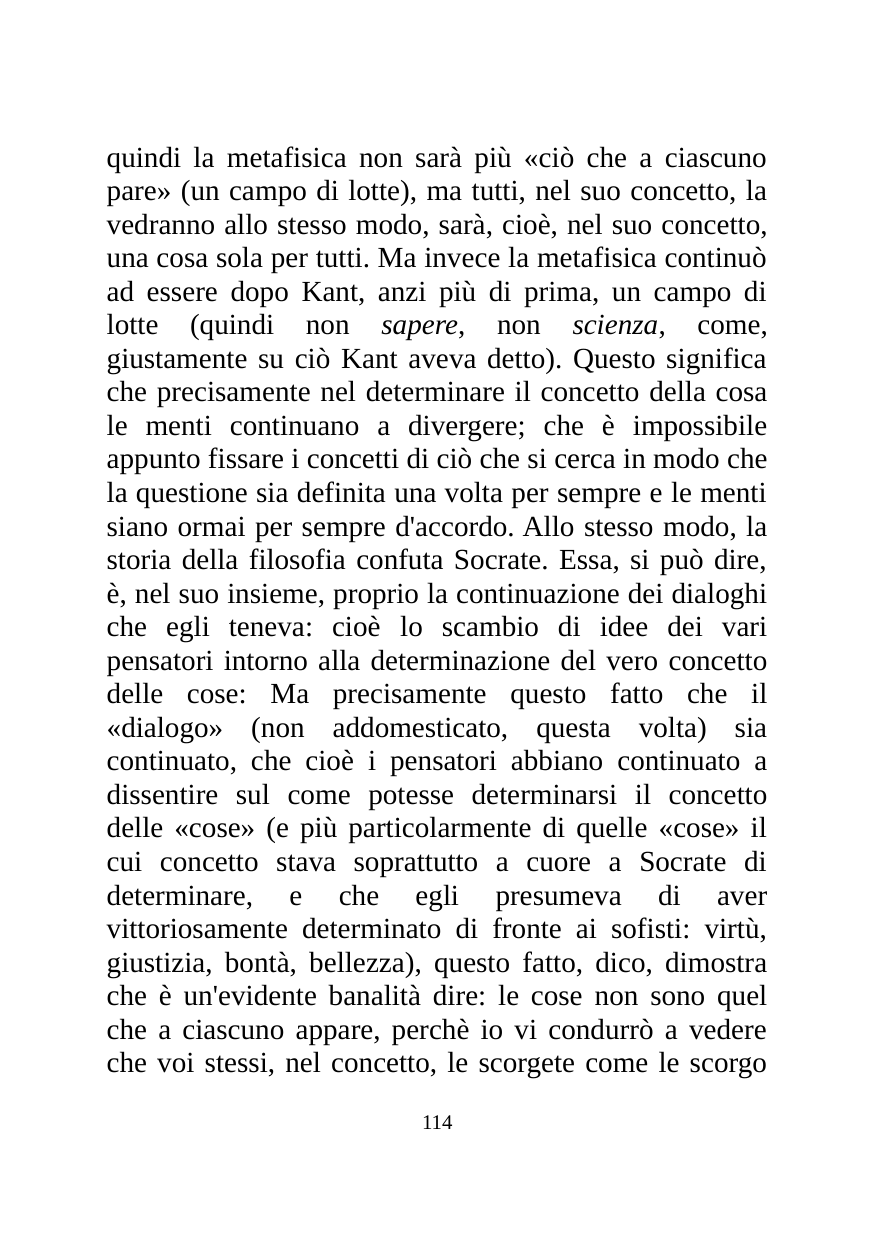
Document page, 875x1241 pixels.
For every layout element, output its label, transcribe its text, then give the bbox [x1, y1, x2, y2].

text quindi la metafisica non sarà più «ciò che a ciascuno pare» (un campo di lotte), ma tutti, nel suo concetto, la vedranno allo stesso modo, sarà, cioè, nel suo concetto, una cosa sola per tutti. Ma invece la metafisica continuò ad essere dopo Kant, anzi più di prima, un campo di lotte (quindi non sapere, non scienza, come, giustamente su ciò Kant aveva detto). Questo significa che precisamente nel determinare il concetto della cosa le menti continuano a divergere; che è impossibile appunto fissare i concetti di ciò che si cerca in modo che la questione sia definita una volta per sempre e le menti siano ormai per sempre d'accordo. Allo stesso modo, la storia della filosofia confuta Socrate. Essa, si può dire, è, nel suo insieme, proprio la continuazione dei dialoghi che egli teneva: cioè lo scambio di idee dei vari pensatori intorno alla determinazione del vero concetto delle cose: Ma precisamente questo fatto che il «dialogo» (non addomesticato, questa volta) sia continuato, che cioè i pensatori abbiano continuato a dissentire sul come potesse determinarsi il concetto delle «cose» (e più particolarmente di quelle «cose» il cui concetto stava soprattutto a cuore a Socrate di determinare, e che egli presumeva di aver vittoriosamente determinato di fronte ai sofisti: virtù, giustizia, bontà, bellezza), questo fatto, dico, dimostra che è un'evidente banalità dire: le cose non sono quel che a ciascuno appare, perchè io vi condurrò a vedere che voi stessi, nel concetto, le scorgete come le scorgo [106, 140, 768, 1079]
